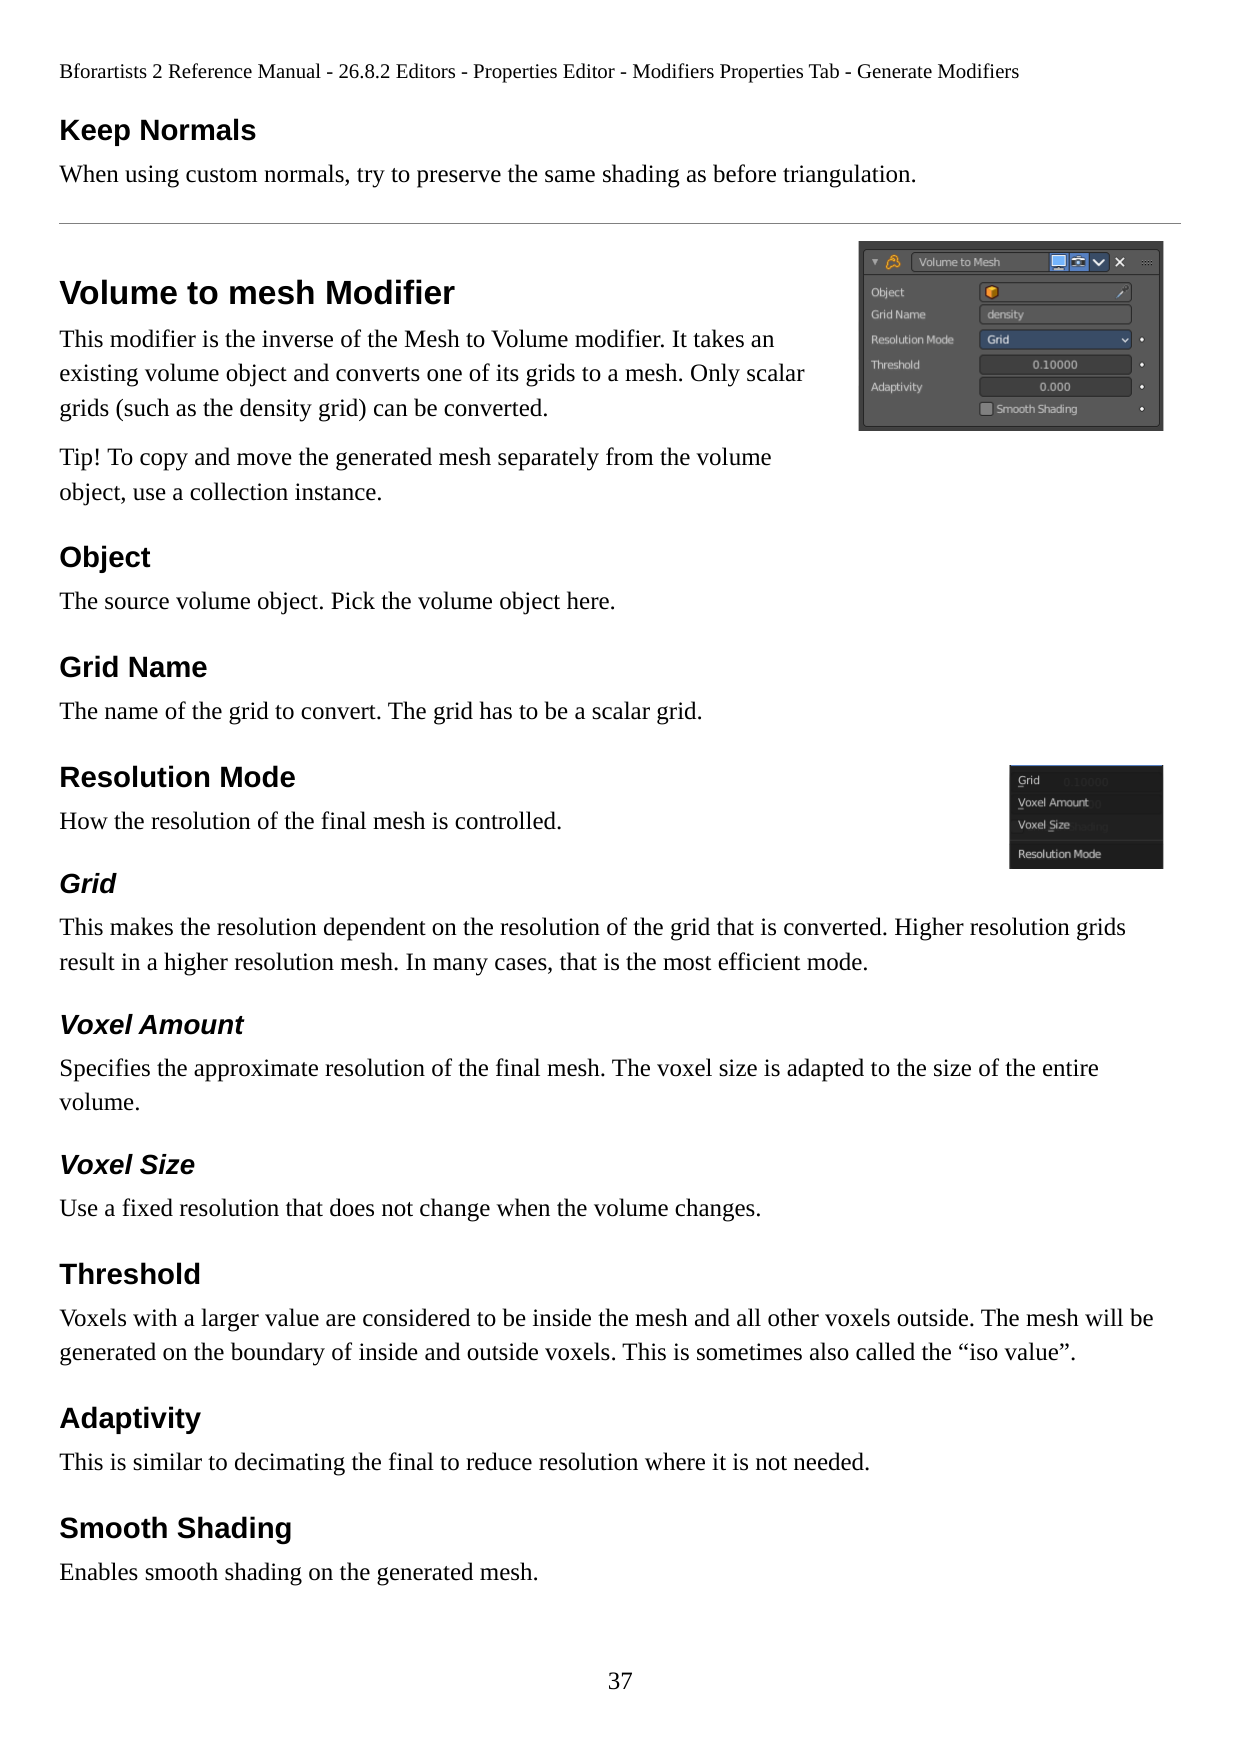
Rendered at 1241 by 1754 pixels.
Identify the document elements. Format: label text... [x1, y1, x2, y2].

text Tip! To copy and move the generated mesh separately from the volume object, use a collection instance. [59, 442, 1181, 505]
text When using custom normals, try to preserve the same shading as before triangulation. [59, 159, 1181, 188]
text Enables smooth shading on the generated mesh. [59, 1557, 1181, 1586]
picture [858, 241, 1164, 431]
subtitle Adaptivity [59, 1401, 1181, 1435]
subtitle Resolution Mode [59, 760, 1181, 794]
subtitle Smooth Shading [59, 1511, 1181, 1545]
text Voxels with a larger value are considered to be inside the mesh and all other voxels outside. The mesh will be generated on the boundary of inside and outside voxels. This is sometimes also called the “iso value”. [59, 1303, 1181, 1366]
subtitle Voxel Amount [59, 1008, 1181, 1040]
text The source volume object. Pick the volume object here. [59, 586, 1181, 615]
subtitle Object [59, 540, 1181, 574]
text This modifier is the inverse of the Mesh to Volume modifier. It takes an existing volume object and converts one of its grids to a mesh. Only scalar grids (such as the density grid) can be converted. [59, 324, 858, 422]
text Use a fixed resolution that does not change when the volume changes. [59, 1193, 1181, 1222]
subtitle Threshold [59, 1257, 1181, 1290]
subtitle Volume to mesh Modifier [59, 273, 858, 312]
picture [1009, 765, 1164, 869]
text How the resolution of the final mesh is controlled. [59, 806, 1009, 835]
subtitle Keep Normals [59, 113, 1181, 146]
subtitle [1164, 273, 1181, 312]
text This makes the resolution dependent on the resolution of the grid that is converted. Higher resolution grids result in a higher resolution mesh. In many cases, that is the most efficient mode. [59, 912, 1181, 975]
text Specifies the approximate resolution of the final mesh. The voxel size is adapted to the size of the entire volume. [59, 1053, 1181, 1116]
text The name of the grid to convert. The grid has to be a scalar grid. [59, 696, 1181, 725]
subtitle Grid [59, 868, 1181, 900]
subtitle Grid Name [59, 650, 1181, 684]
text This is similar to decimating the final to reduce resolution where it is not needed. [59, 1447, 1181, 1476]
subtitle Voxel Size [59, 1149, 1181, 1181]
